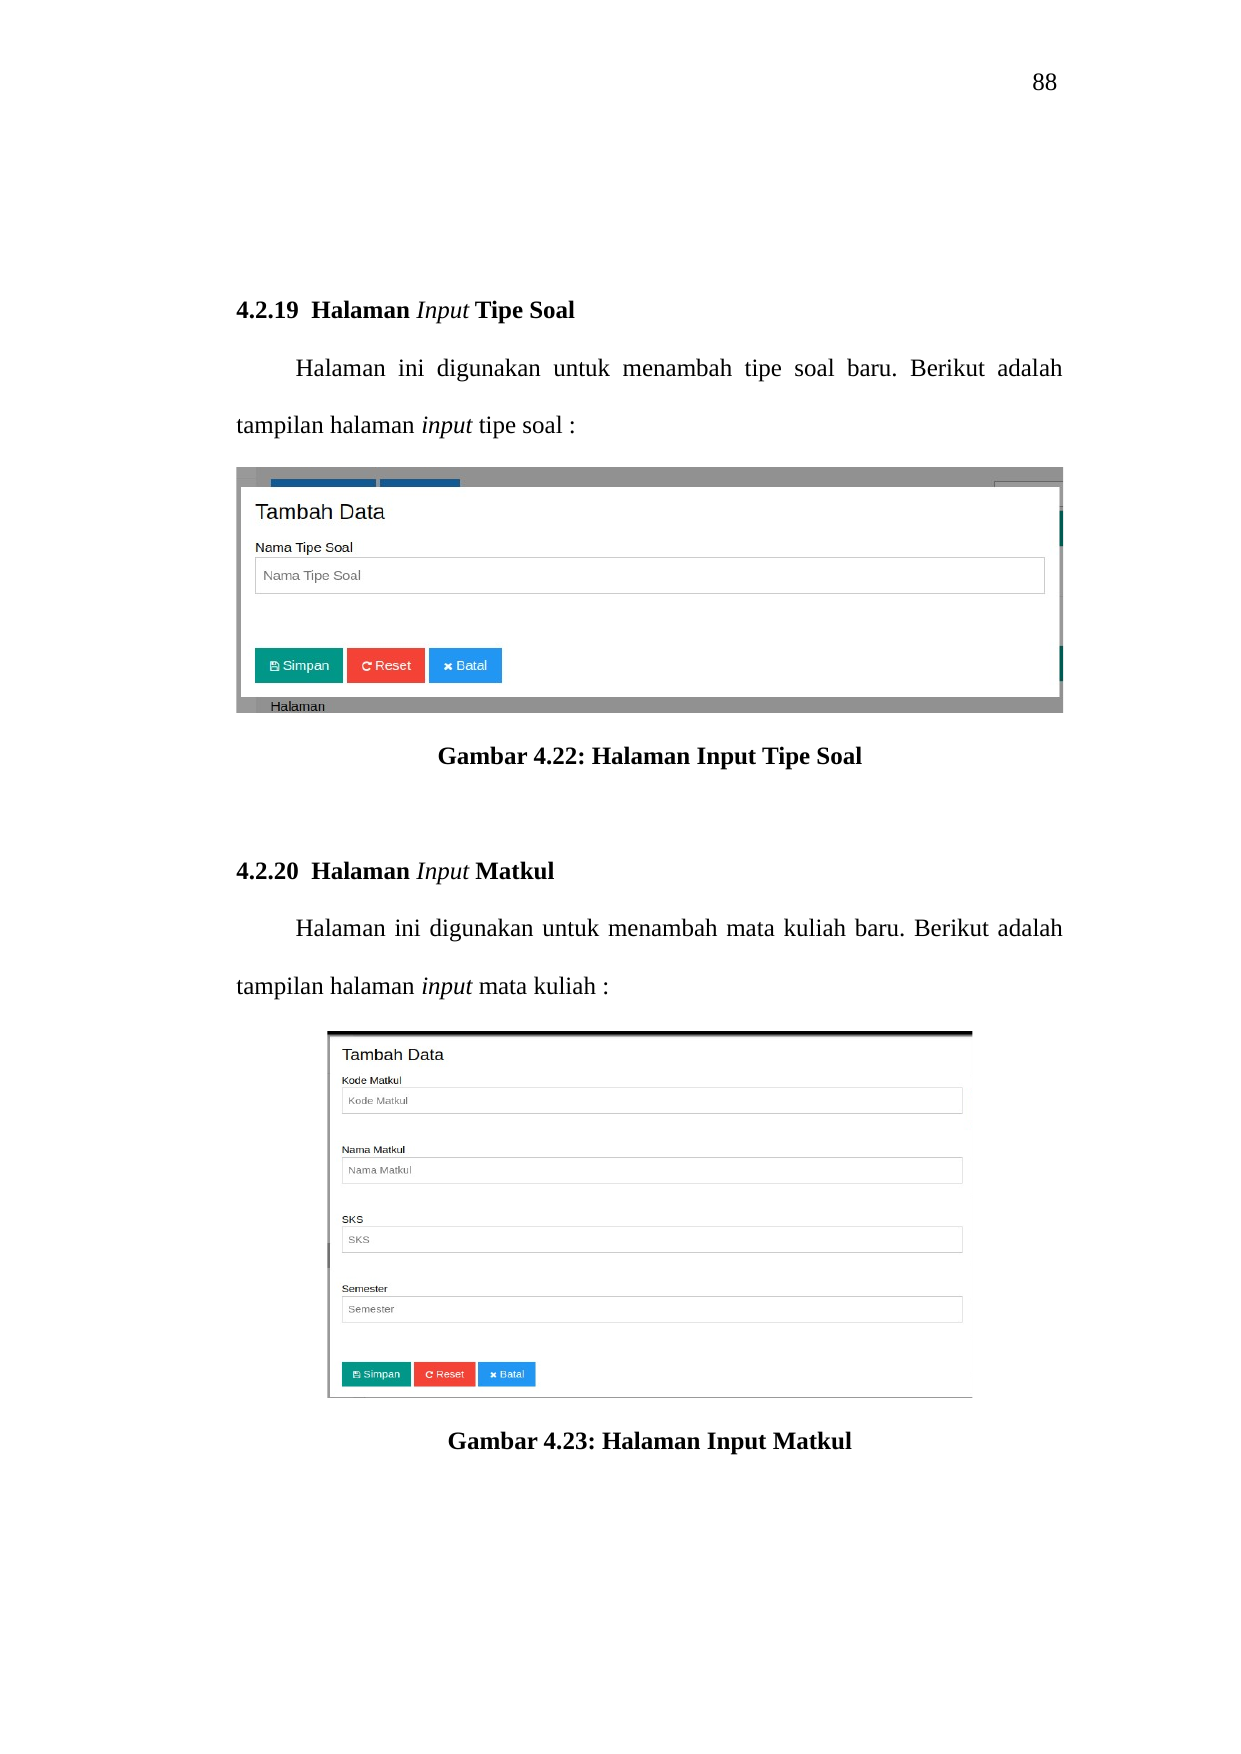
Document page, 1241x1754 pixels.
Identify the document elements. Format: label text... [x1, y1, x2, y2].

text Gambar 4.23: Halaman Input Matkul [236, 1398, 1063, 1455]
subtitle 4.2.20 Halaman Input Matkul [236, 856, 1063, 884]
subtitle 4.2.19 Halaman Input Tipe Soal [236, 295, 1063, 324]
text Halaman ini digunakan untuk menambah mata kuliah baru. Berikut adalah tampilan halaman input mata kuliah : [236, 913, 1063, 999]
picture [327, 1031, 973, 1398]
text Halaman ini digunakan untuk menambah tipe soal baru. Berikut adalah tampilan halaman input tipe soal : [236, 353, 1063, 439]
picture [236, 467, 1064, 713]
text Gambar 4.22: Halaman Input Tipe Soal [236, 713, 1063, 769]
